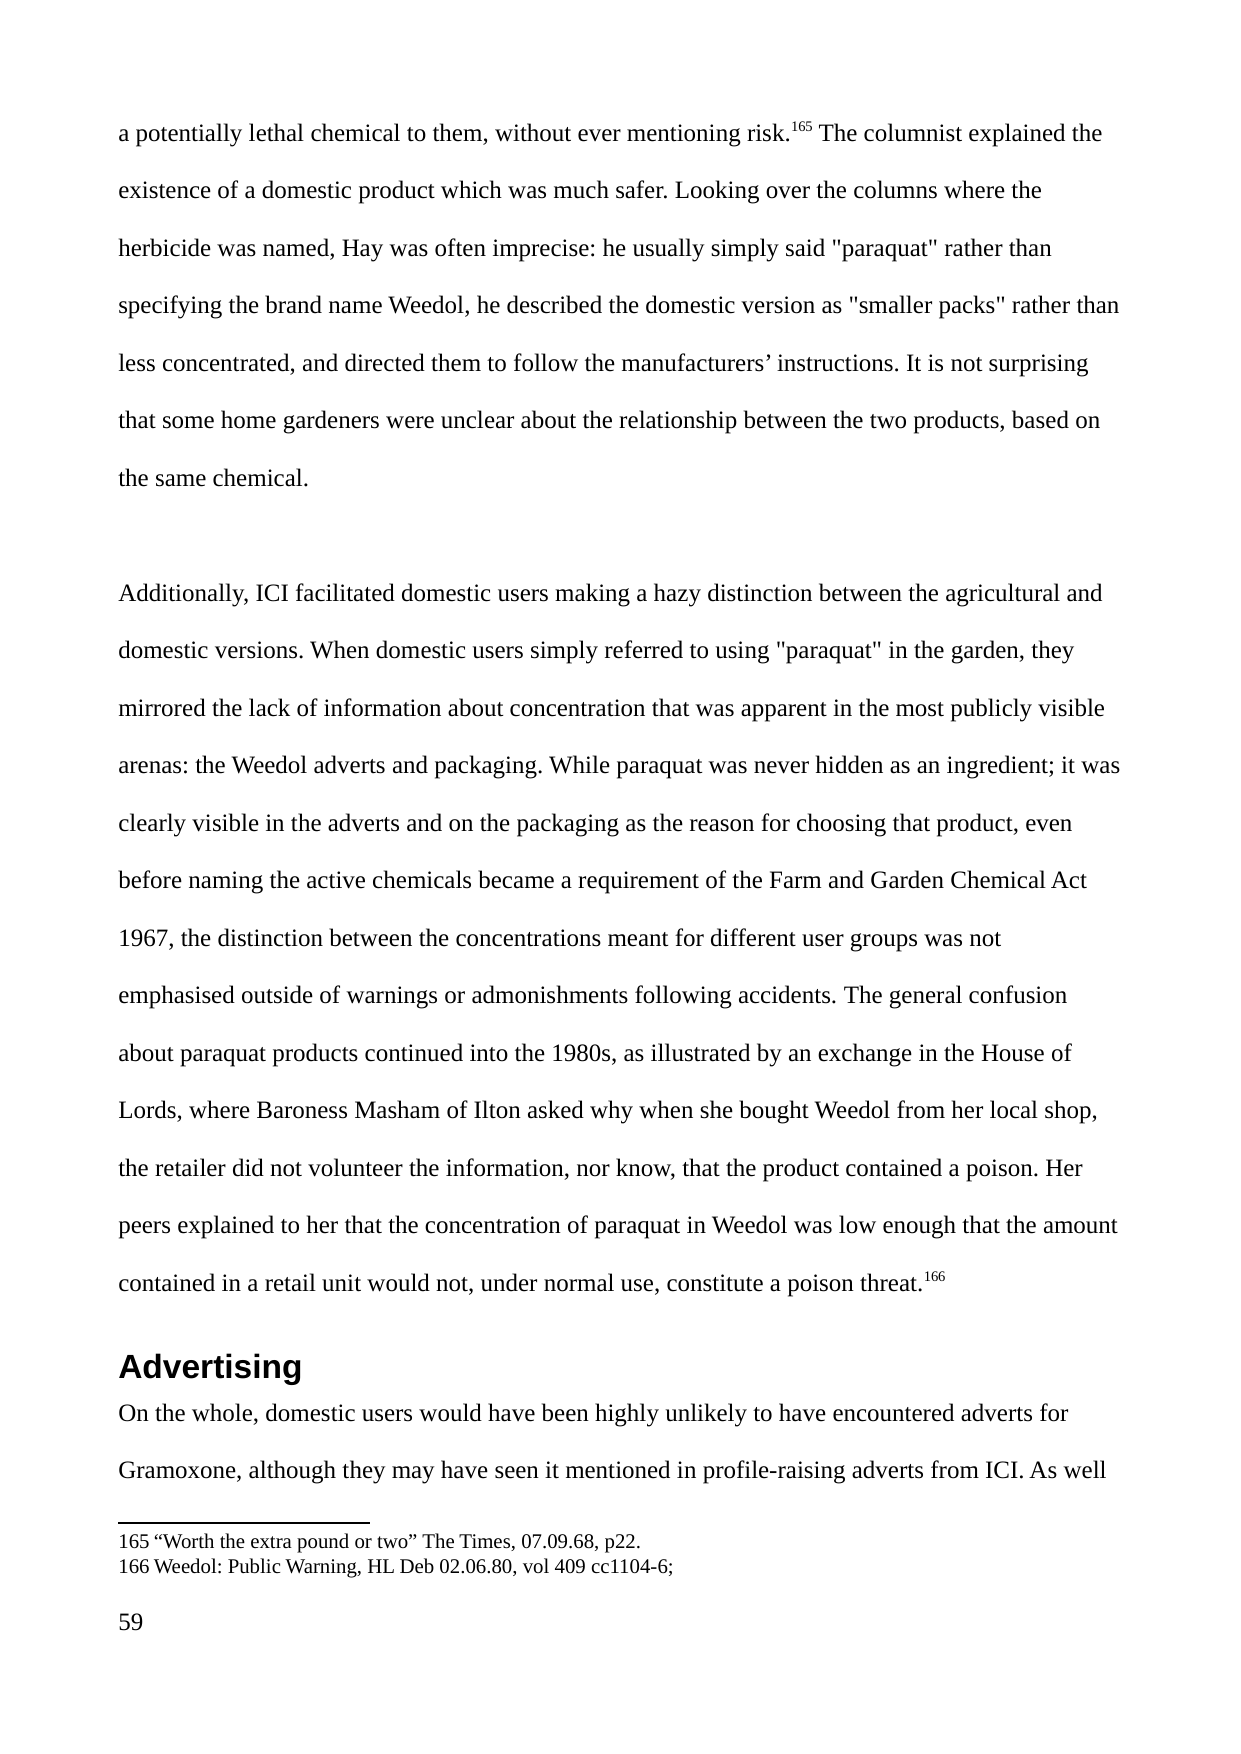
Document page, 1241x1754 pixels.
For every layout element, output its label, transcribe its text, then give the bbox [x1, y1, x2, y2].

text a potentially lethal chemical to them, without ever mentioning risk. The columnist explained the existence of a domestic product which was much safer. Looking over the columns where the herbicide was named, Hay was often imprecise: he usually simply said "paraquat" rather than specifying the brand name Weedol, he described the domestic version as "smaller packs" rather than less concentrated, and directed them to follow the manufacturers’ instructions. It is not surprising that some home gardeners were unclear about the relationship between the two products, based on the same chemical. [118, 118, 1122, 492]
text On the whole, domestic users would have been highly unlikely to have encountered adverts for Gramoxone, although they may have seen it mentioned in profile-raising adverts from ICI. As well [118, 1398, 1122, 1484]
text Weedol: Public Warning, HL Deb 02.06.80, vol 409 cc1104-6; [118, 1553, 1122, 1578]
text “Worth the extra pound or two” The Times, 07.09.68, p22. [118, 1529, 1122, 1553]
subtitle Advertising [118, 1346, 1122, 1385]
text Additionally, ICI facilitated domestic users making a hazy distinction between the agricultural and domestic versions. When domestic users simply referred to using "paraquat" in the garden, they mirrored the lack of information about concentration that was apparent in the most publicly visible arenas: the Weedol adverts and packaging. While paraquat was never hidden as an ingredient; it was clearly visible in the adverts and on the packaging as the reason for choosing that product, even before naming the active chemicals became a requirement of the Farm and Garden Chemical Act 1967, the distinction between the concentrations meant for different user groups was not emphasised outside of warnings or admonishments following accidents. The general confusion about paraquat products continued into the 1980s, as illustrated by an exchange in the House of Lords, where Baroness Masham of Ilton asked why when she bought Weedol from her local shop, the retailer did not volunteer the information, nor know, that the product contained a poison. Her peers explained to her that the concentration of paraquat in Weedol was low enough that the amount contained in a retail unit would not, under normal use, constitute a poison threat. [118, 578, 1122, 1297]
